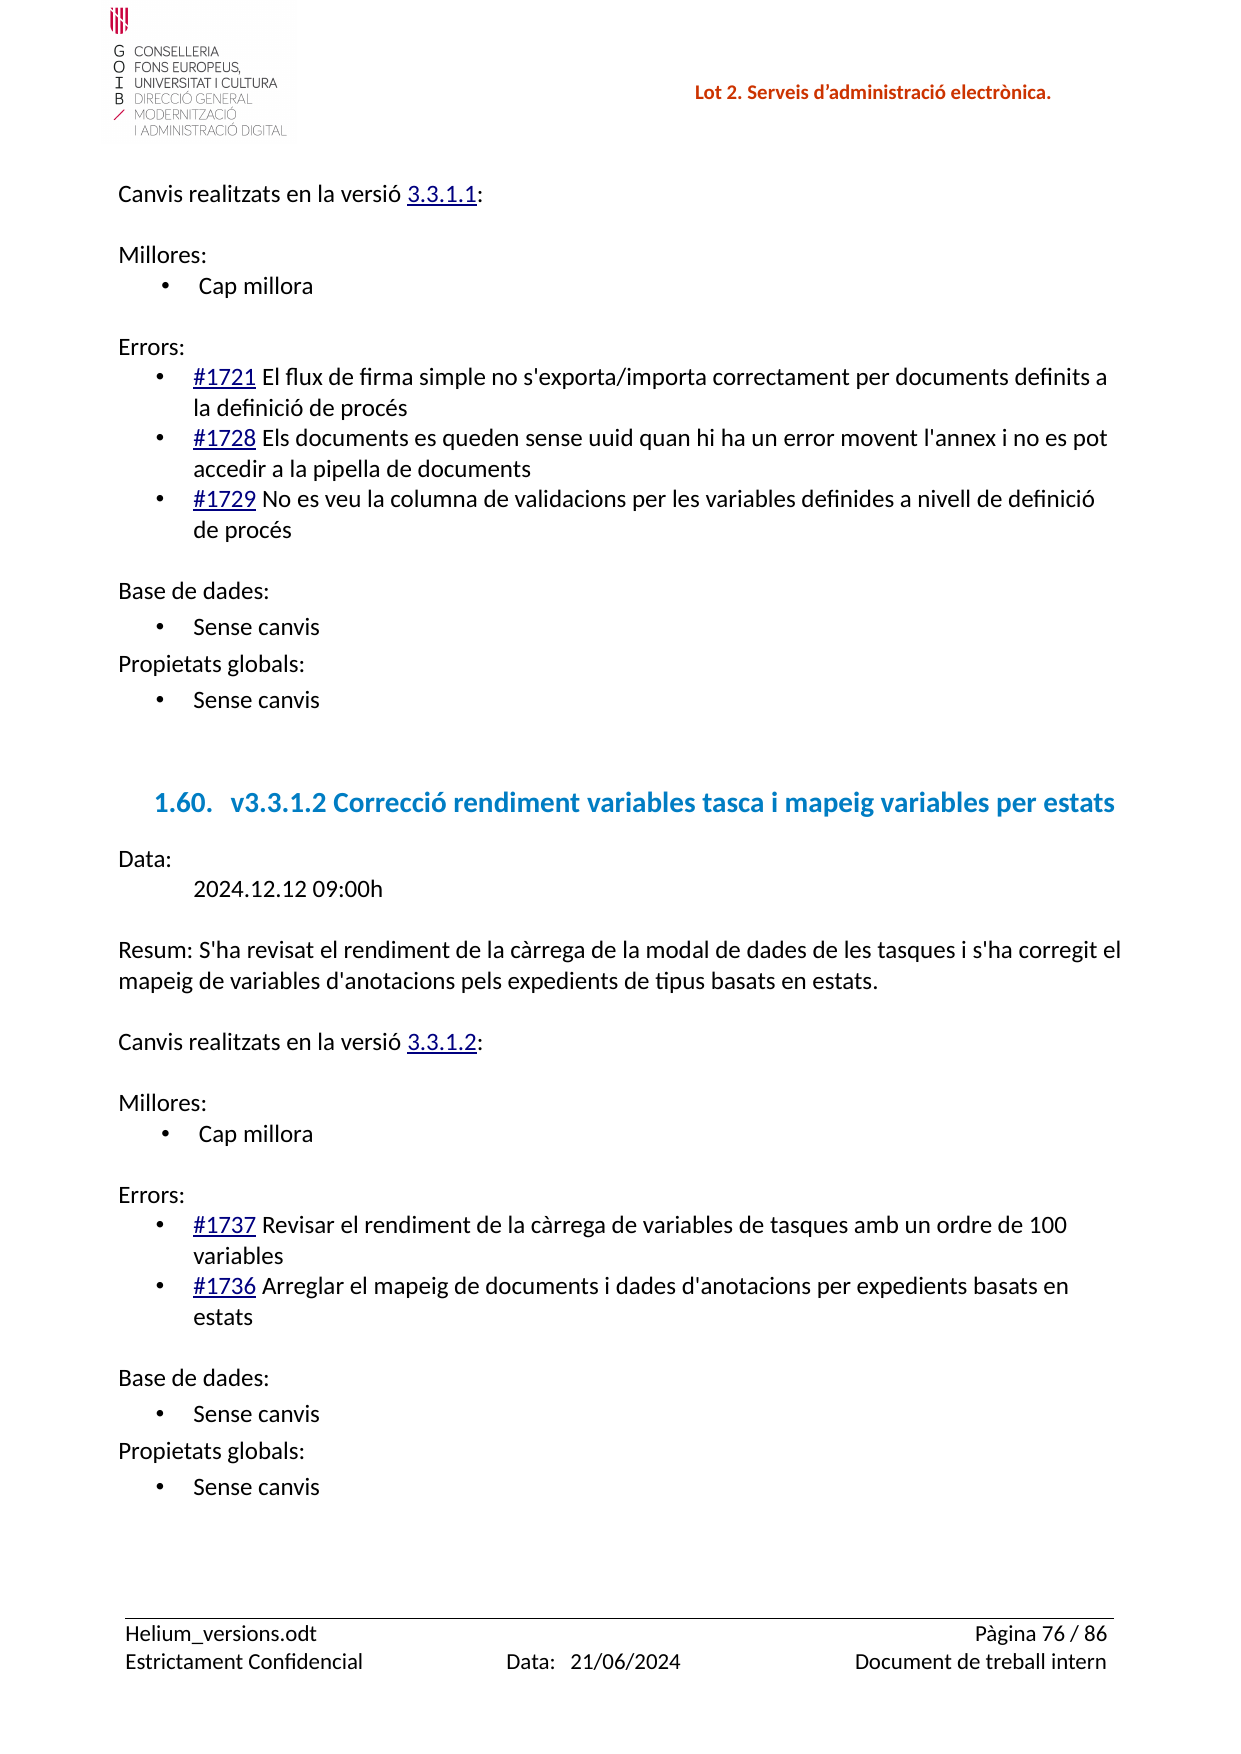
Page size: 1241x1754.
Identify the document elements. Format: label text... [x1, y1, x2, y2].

list Cap millora [161, 1118, 1122, 1148]
list #1729 No es veu la columna de validacions per les variables definides a nivell de definició de procés [156, 483, 1122, 544]
subtitle v3.3.1.2 Correcció rendiment variables tasca i mapeig variables per estats [153, 784, 1122, 819]
text Millores: [118, 1087, 1122, 1118]
list Sense canvis [156, 1471, 1122, 1502]
text Millores: [118, 239, 1122, 270]
list Sense canvis [156, 1398, 1122, 1429]
text Canvis realitzats en la versió 3.3.1.1: [118, 178, 1122, 209]
list #1728 Els documents es queden sense uuid quan hi ha un error movent l'annex i no es pot accedir a la pipella de documents [156, 422, 1122, 483]
text Resum: S'ha revisat el rendiment de la càrrega de la modal de dades de les tasques i s'ha corregit el mapeig de variables d'anotacions pels expedients de tipus basats en estats. [118, 935, 1122, 996]
text Errors: [118, 331, 1122, 361]
list Cap millora [161, 270, 1122, 300]
list #1736 Arreglar el mapeig de documents i dades d'anotacions per expedients basats en estats [156, 1270, 1122, 1331]
list #1721 El flux de firma simple no s'exporta/importa correctament per documents definits a la definició de procés [156, 361, 1122, 422]
list #1737 Revisar el rendiment de la càrrega de variables de tasques amb un ordre de 100 variables [156, 1209, 1122, 1270]
text Data: [118, 843, 1122, 874]
text Propietats globals: [118, 1435, 1122, 1465]
list Sense canvis [156, 684, 1122, 715]
text Canvis realitzats en la versió 3.3.1.2: [118, 1026, 1122, 1057]
text Base de dades: [118, 575, 1122, 606]
picture [100, 0, 297, 144]
text Base de dades: [118, 1362, 1122, 1392]
text Propietats globals: [118, 648, 1122, 678]
text 2024.12.12 09:00h [118, 874, 1122, 904]
list Sense canvis [156, 611, 1122, 642]
text Errors: [118, 1179, 1122, 1209]
